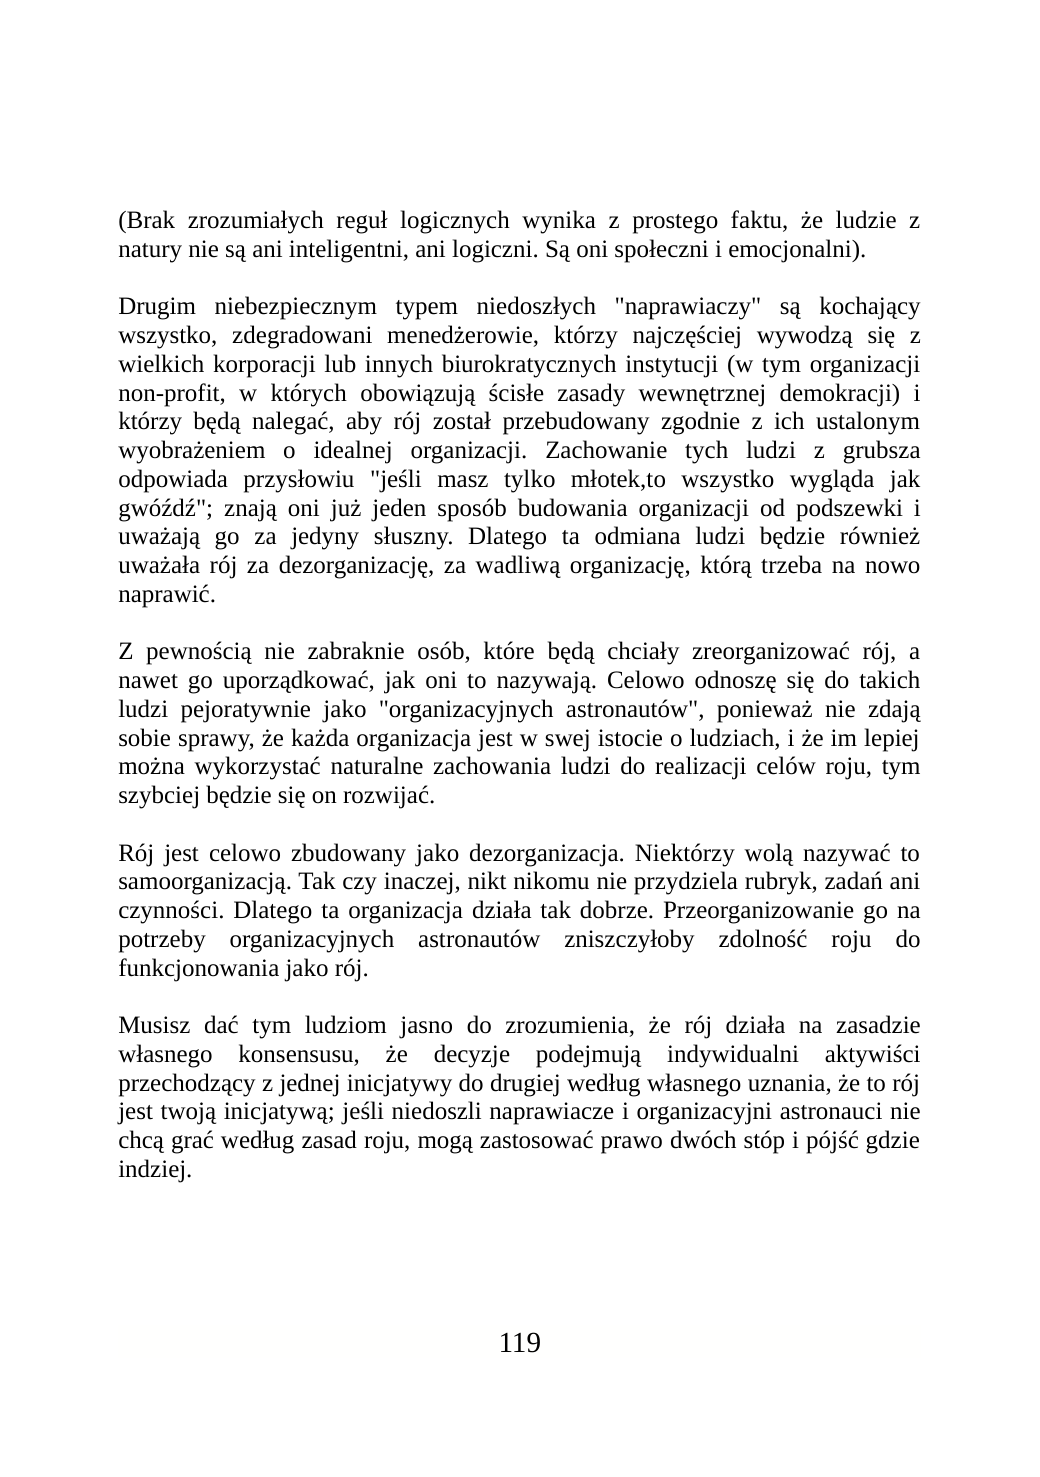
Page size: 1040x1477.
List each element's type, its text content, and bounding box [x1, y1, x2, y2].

text (Brak zrozumiałych reguł logicznych wynika z prostego faktu, że ludzie z natury nie są ani inteligentni, ani logiczni. Są oni społeczni i emocjonalni). [118, 205, 921, 263]
text Drugim niebezpiecznym typem niedoszłych "naprawiaczy" są kochający wszystko, zdegradowani menedżerowie, którzy najczęściej wywodzą się z wielkich korporacji lub innych biurokratycznych instytucji (w tym organizacji non-profit, w których obowiązują ścisłe zasady wewnętrznej demokracji) i którzy będą nalegać, aby rój został przebudowany zgodnie z ich ustalonym wyobrażeniem o idealnej organizacji. Zachowanie tych ludzi z grubsza odpowiada przysłowiu "jeśli masz tylko młotek,to wszystko wygląda jak gwóźdź"; znają oni już jeden sposób budowania organizacji od podszewki i uważają go za jedyny słuszny. Dlatego ta odmiana ludzi będzie również uważała rój za dezorganizację, za wadliwą organizację, którą trzeba na nowo naprawić. [118, 291, 921, 608]
text Rój jest celowo zbudowany jako dezorganizacja. Niektórzy wolą nazywać to samoorganizacją. Tak czy inaczej, nikt nikomu nie przydziela rubryk, zadań ani czynności. Dlatego ta organizacja działa tak dobrze. Przeorganizowanie go na potrzeby organizacyjnych astronautów zniszczyłoby zdolność roju do funkcjonowania jako rój. [118, 838, 921, 981]
text Musisz dać tym ludziom jasno do zrozumienia, że rój działa na zasadzie własnego konsensusu, że decyzje podejmują indywidualni aktywiści przechodzący z jednej inicjatywy do drugiej według własnego uznania, że to rój jest twoją inicjatywą; jeśli niedoszli naprawiacze i organizacyjni astronauci nie chcą grać według zasad roju, mogą zastosować prawo dwóch stóp i pójść gdzie indziej. [118, 1010, 921, 1183]
text Z pewnością nie zabraknie osób, które będą chciały zreorganizować rój, a nawet go uporządkować, jak oni to nazywają. Celowo odnoszę się do takich ludzi pejoratywnie jako "organizacyjnych astronautów", ponieważ nie zdają sobie sprawy, że każda organizacja jest w swej istocie o ludziach, i że im lepiej można wykorzystać naturalne zachowania ludzi do realizacji celów roju, tym szybciej będzie się on rozwijać. [118, 636, 921, 809]
